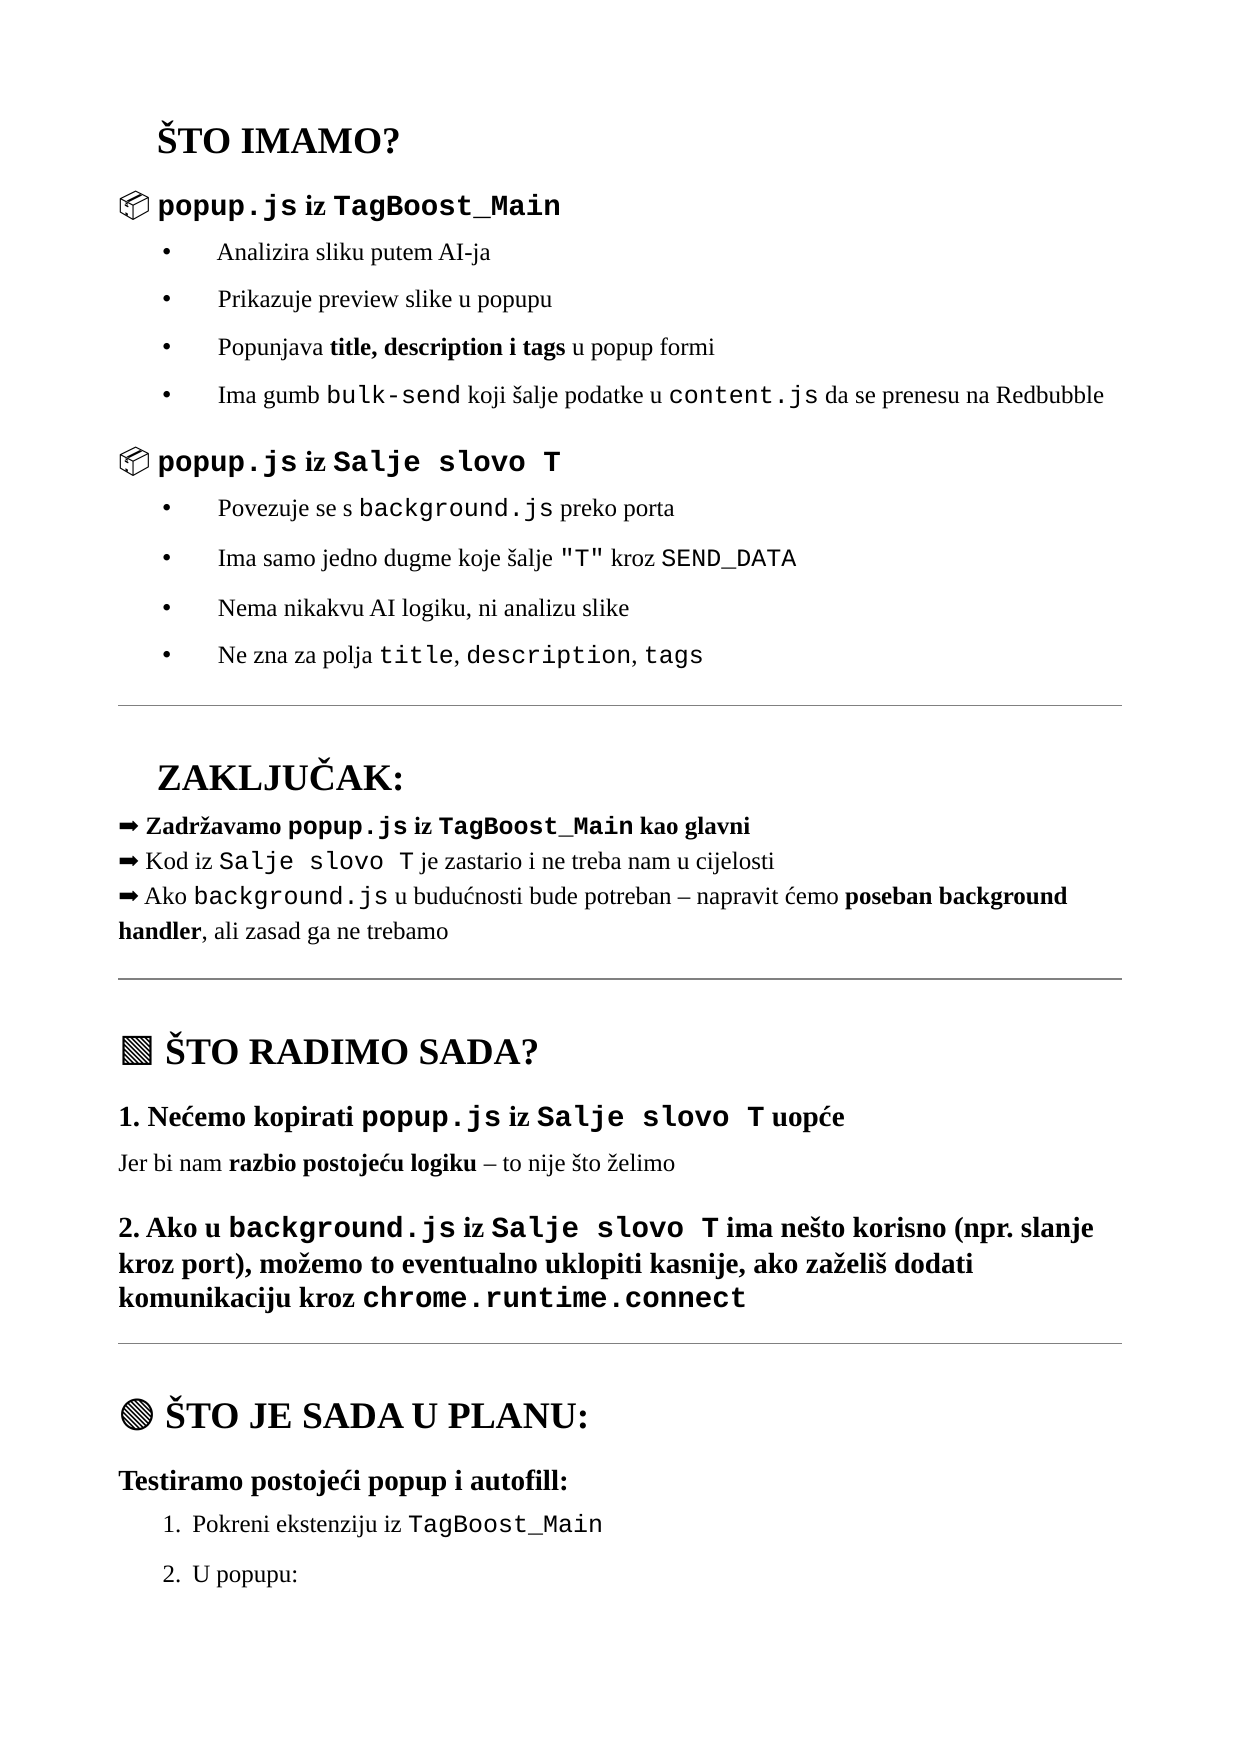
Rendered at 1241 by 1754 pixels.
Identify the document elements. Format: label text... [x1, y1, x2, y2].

text Jer bi nam razbio postojeću logiku – to nije što želimo [118, 1148, 1122, 1177]
list ➕ Ima gumb bulk-send koji šalje podatke u content.js da se prenesu na Redbubble [162, 380, 1122, 411]
subtitle 🧠 ŠTO IMAMO? [118, 118, 1122, 161]
list ➕ Ima samo jedno dugme koje šalje "T" kroz SEND_DATA [162, 543, 1122, 574]
list ➕ Popunjava title, description i tags u popup formi [162, 332, 1122, 361]
list ➖ Ne zna za polja title, description, tags [162, 640, 1122, 671]
subtitle 🟢 ŠTO JE SADA U PLANU: [118, 1393, 1122, 1436]
list ➕ Analizira sliku putem AI-ja [162, 237, 1122, 266]
list ➖ Nema nikakvu AI logiku, ni analizu slike [162, 593, 1122, 622]
list ➕ Povezuje se s background.js preko porta [162, 493, 1122, 524]
subtitle 2. Ako u background.js iz Salje slovo T ima nešto korisno (npr. slanje kroz port), možemo to eventualno uklopiti kasnije, ako zaželiš dodati komunikaciju kroz chrome.runtime.connect [118, 1210, 1122, 1316]
list U popupu: [162, 1559, 1122, 1588]
list ➕ Prikazuje preview slike u popupu [162, 284, 1122, 313]
subtitle 🟩 ŠTO RADIMO SADA? [118, 1029, 1122, 1072]
subtitle 📦 popup.js iz Salje slovo T [118, 444, 1122, 480]
subtitle 1. Nećemo kopirati popup.js iz Salje slovo T uopće [118, 1099, 1122, 1135]
list Pokreni ekstenziju iz TagBoost_Main [162, 1509, 1122, 1540]
text ➡️ Zadržavamo popup.js iz TagBoost_Main kao glavni ➡️ Kod iz Salje slovo T je zastario i ne treba nam u cijelosti ➡️ Ako background.js u budućnosti bude potreban – napravit ćemo poseban background handler, ali zasad ga ne trebamo [118, 811, 1122, 945]
subtitle Testiramo postojeći popup i autofill: [118, 1463, 1122, 1497]
subtitle 📦 popup.js iz TagBoost_Main [118, 188, 1122, 224]
subtitle ✅ ZAKLJUČAK: [118, 756, 1122, 799]
